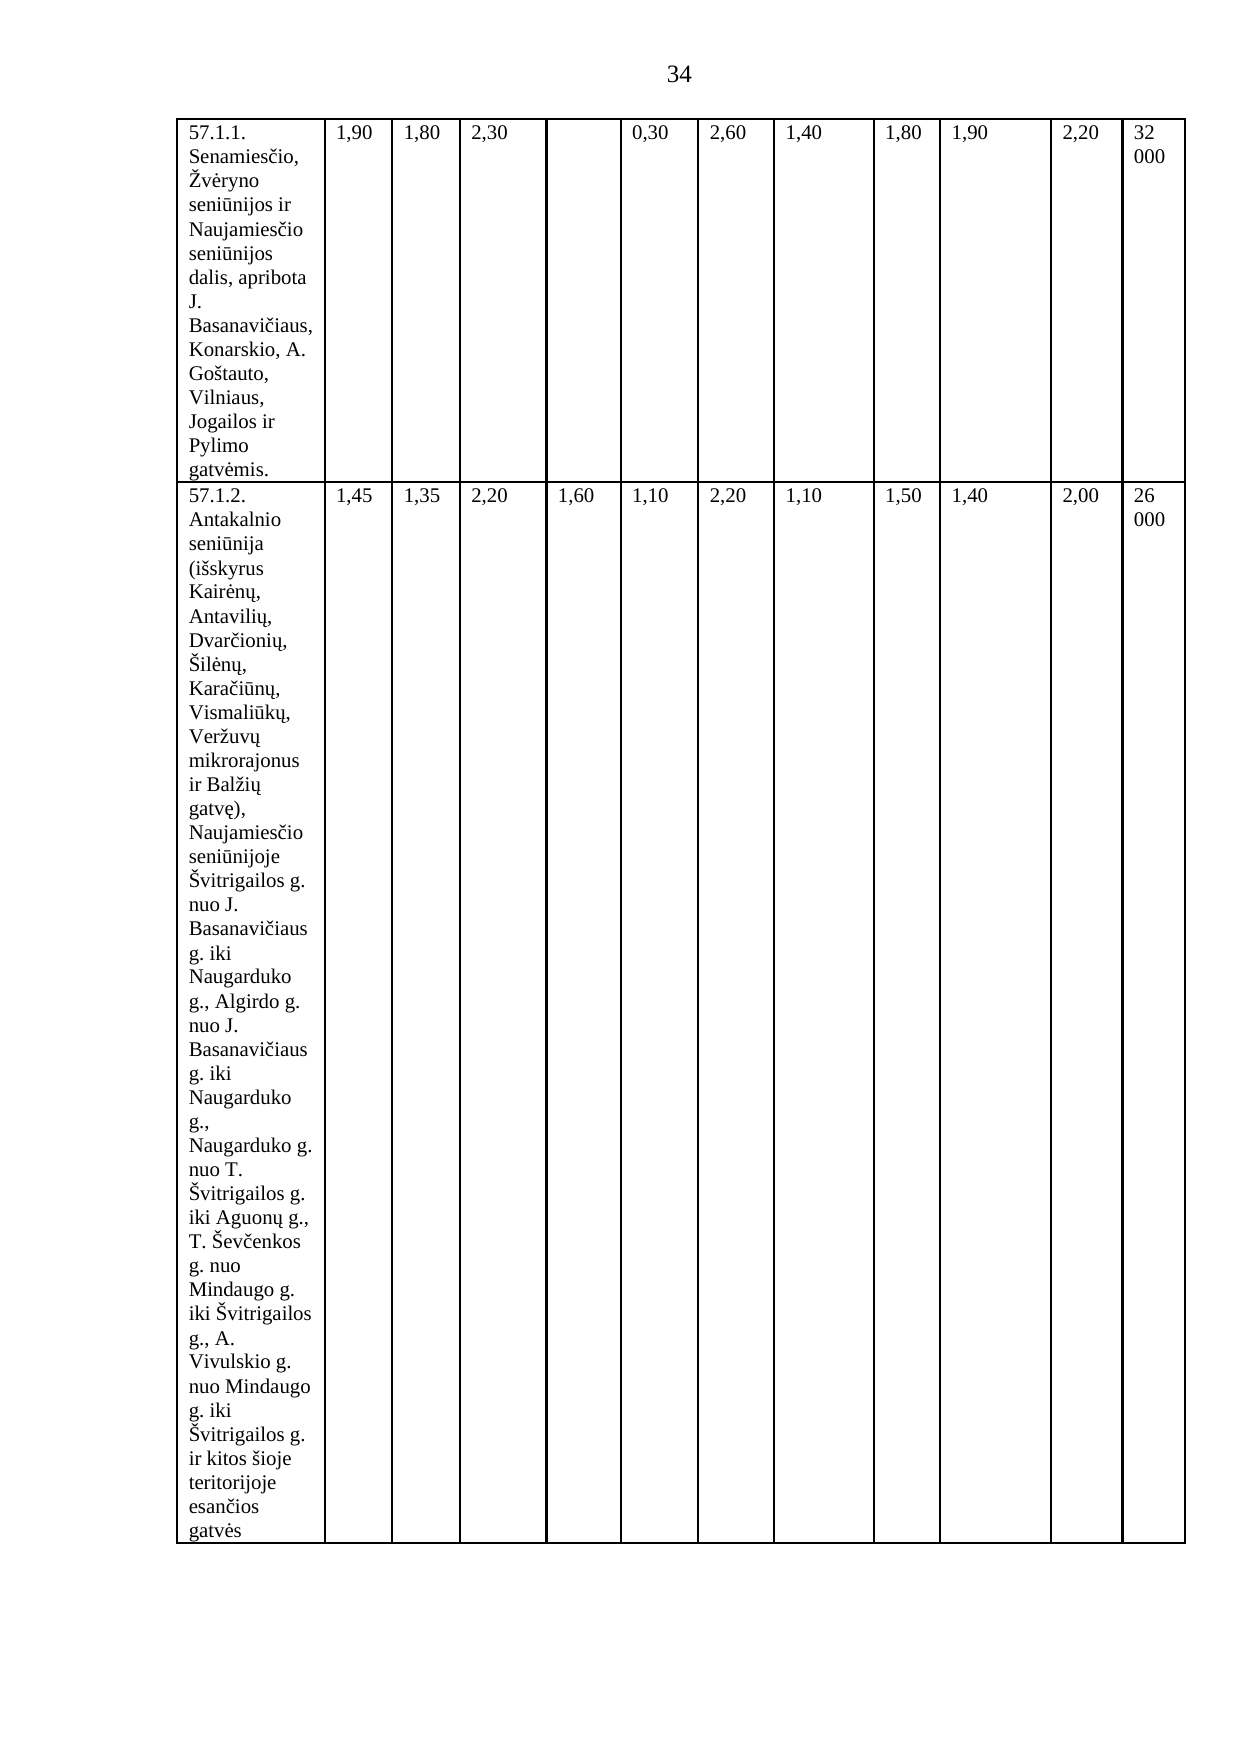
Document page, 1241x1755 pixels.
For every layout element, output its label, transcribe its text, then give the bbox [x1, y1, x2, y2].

table_cell 32 000 [1124, 120, 1184, 481]
table_cell 1,10 [622, 483, 697, 1542]
table_cell 57.1.1. Senamiesčio, Žvėryno seniūnijos ir Naujamiesčio seniūnijos dalis, apribota J. Basanavičiaus, Konarskio, A. Goštauto, Vilniaus, Jogailos ir Pylimo gatvėmis. [178, 120, 324, 481]
table_cell 1,40 [775, 120, 873, 481]
table_cell 57.1.2. Antakalnio seniūnija (išskyrus Kairėnų, Antavilių, Dvarčionių, Šilėnų, Karačiūnų, Vismaliūkų, Veržuvų mikrorajonus ir Balžių gatvę), Naujamiesčio seniūnijoje Švitrigailos g. nuo J. Basanavičiaus g. iki Naugarduko g., Algirdo g. nuo J. Basanavičiaus g. iki Naugarduko g., Naugarduko g. nuo T. Švitrigailos g. iki Aguonų g., T. Ševčenkos g. nuo Mindaugo g. iki Švitrigailos g., A. Vivulskio g. nuo Mindaugo g. iki Švitrigailos g. ir kitos šioje teritorijoje esančios gatvės [178, 483, 324, 1542]
table_cell 2,60 [699, 120, 773, 481]
table_cell 0,30 [622, 120, 697, 481]
table_cell 1,40 [941, 483, 1050, 1542]
table_cell 2,20 [699, 483, 773, 1542]
table_cell 2,20 [1052, 120, 1121, 481]
table_cell [548, 120, 620, 481]
table_cell 26 000 [1124, 483, 1184, 1542]
table_cell 1,90 [326, 120, 391, 481]
table_cell 2,00 [1052, 483, 1121, 1542]
table_cell 1,45 [326, 483, 391, 1542]
table_cell 1,80 [393, 120, 459, 481]
table_cell 1,60 [548, 483, 620, 1542]
table_cell 1,35 [393, 483, 459, 1542]
table_cell 1,80 [875, 120, 939, 481]
table_cell 1,50 [875, 483, 939, 1542]
table_cell 1,90 [941, 120, 1050, 481]
table_cell 2,30 [461, 120, 545, 481]
table_cell 2,20 [461, 483, 545, 1542]
table_cell 1,10 [775, 483, 873, 1542]
